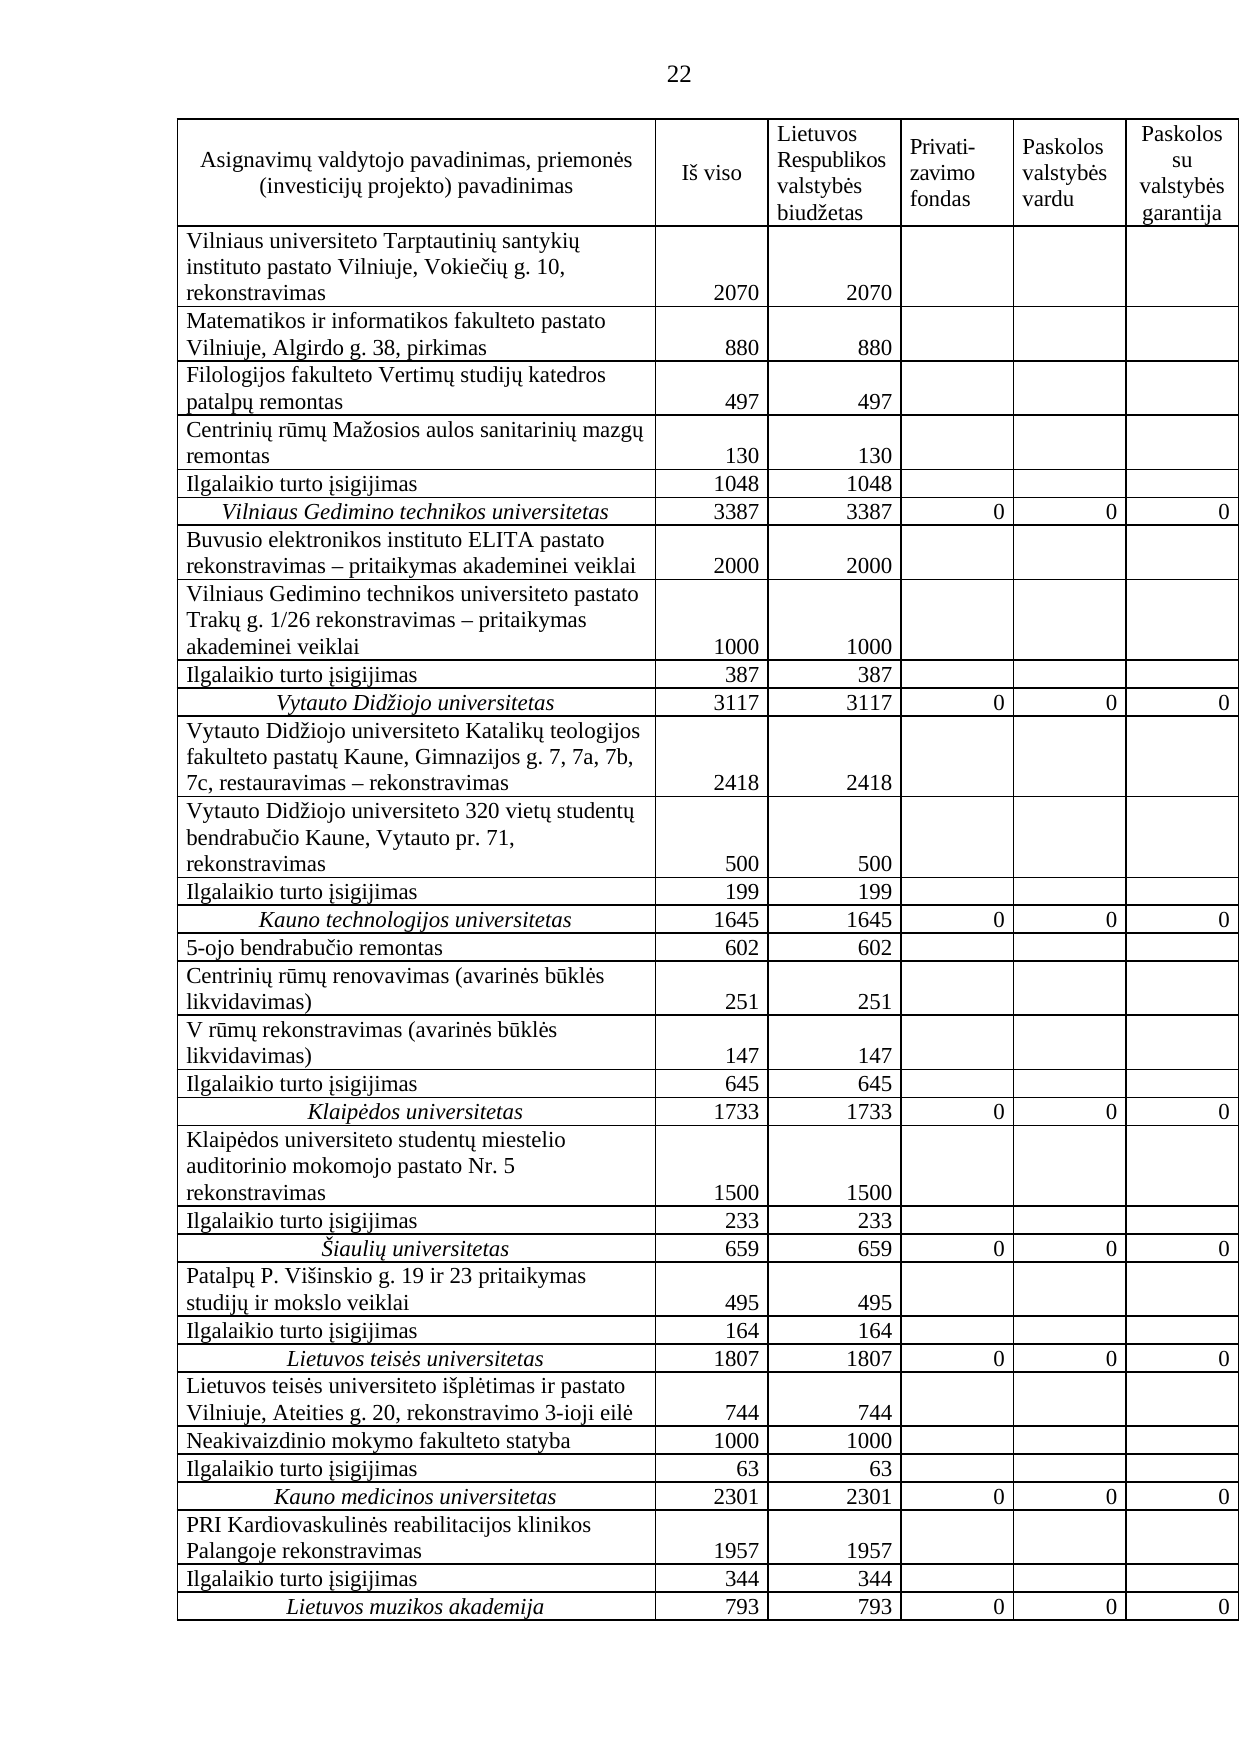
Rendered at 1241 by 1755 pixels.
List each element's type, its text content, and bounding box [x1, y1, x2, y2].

table_cell 0 [902, 498, 1013, 524]
table_cell [1127, 580, 1238, 659]
table_header Paskolos su valstybės garantija [1127, 120, 1238, 225]
table_cell 495 [656, 1263, 767, 1315]
table_cell [1014, 362, 1125, 414]
table_header Paskolos valstybės vardu [1014, 120, 1125, 225]
table_cell [1014, 1373, 1125, 1425]
table_cell 2301 [769, 1483, 900, 1509]
table_cell Matematikos ir informatikos fakulteto pastato Vilniuje, Algirdo g. 38, pirkimas [178, 307, 655, 360]
table_cell 147 [769, 1016, 900, 1069]
table_cell 0 [1127, 1593, 1238, 1619]
table_cell [902, 1455, 1013, 1481]
table_cell [1127, 1373, 1238, 1425]
table_cell 0 [1127, 1235, 1238, 1261]
table_cell [902, 580, 1013, 659]
table_cell [1014, 416, 1125, 468]
table_cell 0 [1127, 1098, 1238, 1124]
table_cell [1014, 1016, 1125, 1069]
table_cell [1127, 1455, 1238, 1481]
table_cell [1127, 1207, 1238, 1233]
table_cell Ilgalaikio turto įsigijimas [178, 1565, 655, 1591]
table_cell 3387 [656, 498, 767, 524]
table_cell 2301 [656, 1483, 767, 1509]
table_cell [1014, 1207, 1125, 1233]
table_cell [902, 962, 1013, 1014]
table_cell 63 [769, 1455, 900, 1481]
table_cell [902, 416, 1013, 468]
table_cell 793 [769, 1593, 900, 1619]
table_cell [1127, 962, 1238, 1014]
table_cell 0 [1127, 906, 1238, 932]
table_cell 0 [1014, 498, 1125, 524]
table_cell 0 [902, 1345, 1013, 1371]
table_cell 3387 [769, 498, 900, 524]
table_cell V rūmų rekonstravimas (avarinės būklės likvidavimas) [178, 1016, 655, 1069]
table_cell 0 [1014, 1235, 1125, 1261]
table_cell Ilgalaikio turto įsigijimas [178, 470, 655, 496]
table_header Iš viso [656, 120, 767, 225]
table_cell [1127, 661, 1238, 687]
table_cell 0 [902, 1593, 1013, 1619]
table_cell [1127, 1126, 1238, 1205]
table_cell 0 [902, 1098, 1013, 1124]
table_cell 0 [1014, 1098, 1125, 1124]
table_cell [902, 1565, 1013, 1591]
table_cell 0 [1127, 1345, 1238, 1371]
table_cell [902, 1373, 1013, 1425]
table_cell 164 [769, 1317, 900, 1343]
table_header Lietuvos Respublikos valstybės biudžetas [769, 120, 900, 225]
table_cell 495 [769, 1263, 900, 1315]
table_cell 344 [656, 1565, 767, 1591]
table_cell Filologijos fakulteto Vertimų studijų katedros patalpų remontas [178, 362, 655, 414]
table_cell 744 [656, 1373, 767, 1425]
table_cell Vytauto Didžiojo universiteto 320 vietų studentų bendrabučio Kaune, Vytauto pr. 71, rekonstravimas [178, 797, 655, 876]
table_cell 130 [769, 416, 900, 468]
table_cell 164 [656, 1317, 767, 1343]
table_cell 2070 [769, 227, 900, 306]
table_cell 1048 [656, 470, 767, 496]
table_cell [902, 1126, 1013, 1205]
table_cell 0 [902, 1235, 1013, 1261]
table_cell [902, 661, 1013, 687]
table_cell 2000 [656, 526, 767, 579]
table_cell [1127, 1511, 1238, 1563]
table_cell Ilgalaikio turto įsigijimas [178, 1455, 655, 1481]
table_cell Patalpų P. Višinskio g. 19 ir 23 pritaikymas studijų ir mokslo veiklai [178, 1263, 655, 1315]
table_cell [1127, 307, 1238, 360]
table_cell 1645 [656, 906, 767, 932]
table_cell [1014, 797, 1125, 876]
table_cell [902, 1263, 1013, 1315]
table_cell [902, 1511, 1013, 1563]
table_cell 199 [769, 878, 900, 904]
table_cell 602 [656, 934, 767, 960]
table_cell 387 [769, 661, 900, 687]
table_cell [902, 934, 1013, 960]
table_cell [1127, 934, 1238, 960]
table_cell 0 [1014, 1345, 1125, 1371]
table_cell [1127, 878, 1238, 904]
table_cell [902, 362, 1013, 414]
table_cell 1957 [656, 1511, 767, 1563]
table_cell 199 [656, 878, 767, 904]
table_cell [1014, 227, 1125, 306]
table_cell 63 [656, 1455, 767, 1481]
table_cell [1127, 416, 1238, 468]
table_cell 659 [656, 1235, 767, 1261]
table_cell 602 [769, 934, 900, 960]
table_cell 0 [902, 906, 1013, 932]
table_cell [1014, 934, 1125, 960]
table_cell [1014, 1455, 1125, 1481]
table_cell Vytauto Didžiojo universiteto Katalikų teologijos fakulteto pastatų Kaune, Gimnazijos g. 7, 7a, 7b, 7c, restauravimas – rekonstravimas [178, 717, 655, 796]
table_cell [1014, 1317, 1125, 1343]
table_cell Vilniaus Gedimino technikos universiteto pastato Trakų g. 1/26 rekonstravimas – pritaikymas akademinei veiklai [178, 580, 655, 659]
table_cell Centrinių rūmų Mažosios aulos sanitarinių mazgų remontas [178, 416, 655, 468]
table_cell 0 [1127, 689, 1238, 715]
table_cell 387 [656, 661, 767, 687]
table_cell Lietuvos muzikos akademija [178, 1593, 655, 1619]
table_cell 3117 [769, 689, 900, 715]
table_cell [1014, 1427, 1125, 1453]
table_cell Lietuvos teisės universitetas [178, 1345, 655, 1371]
table_cell 1733 [769, 1098, 900, 1124]
table_cell [1014, 307, 1125, 360]
table_cell [1127, 470, 1238, 496]
table_cell 3117 [656, 689, 767, 715]
table_cell Ilgalaikio turto įsigijimas [178, 1207, 655, 1233]
table_cell 645 [769, 1070, 900, 1097]
table_cell [1127, 227, 1238, 306]
table_cell Vilniaus universiteto Tarptautinių santykių instituto pastato Vilniuje, Vokiečių g. 10, rekonstravimas [178, 227, 655, 306]
table_cell 0 [1127, 498, 1238, 524]
table_cell 1807 [656, 1345, 767, 1371]
table_cell Šiaulių universitetas [178, 1235, 655, 1261]
table_cell [1127, 1317, 1238, 1343]
table_cell [1014, 1070, 1125, 1097]
table_cell [1014, 962, 1125, 1014]
table_cell [902, 717, 1013, 796]
table_cell [1127, 797, 1238, 876]
table_cell [902, 1207, 1013, 1233]
table_cell [1014, 526, 1125, 579]
table_cell [1127, 1263, 1238, 1315]
table_cell [902, 1070, 1013, 1097]
table_cell 1000 [656, 1427, 767, 1453]
table_cell 1733 [656, 1098, 767, 1124]
table_cell PRI Kardiovaskulinės reabilitacijos klinikos Palangoje rekonstravimas [178, 1511, 655, 1563]
table_cell Klaipėdos universiteto studentų miestelio auditorinio mokomojo pastato Nr. 5 rekonstravimas [178, 1126, 655, 1205]
table_cell Kauno medicinos universitetas [178, 1483, 655, 1509]
table_cell [1014, 878, 1125, 904]
table_cell 2418 [656, 717, 767, 796]
table_cell [902, 797, 1013, 876]
table_cell 497 [769, 362, 900, 414]
table_cell 0 [902, 1483, 1013, 1509]
table_cell 793 [656, 1593, 767, 1619]
table_cell 500 [769, 797, 900, 876]
table_cell 233 [656, 1207, 767, 1233]
table_cell 344 [769, 1565, 900, 1591]
table_cell 0 [1014, 1483, 1125, 1509]
table_cell 1000 [656, 580, 767, 659]
table_cell Klaipėdos universitetas [178, 1098, 655, 1124]
table_cell Buvusio elektronikos instituto ELITA pastato rekonstravimas – pritaikymas akademinei veiklai [178, 526, 655, 579]
table_cell 0 [1014, 689, 1125, 715]
table_cell [1014, 1565, 1125, 1591]
table_cell Neakivaizdinio mokymo fakulteto statyba [178, 1427, 655, 1453]
table_cell 1807 [769, 1345, 900, 1371]
table_cell [902, 470, 1013, 496]
table_cell 1000 [769, 1427, 900, 1453]
table_header Privati-zavimo fondas [902, 120, 1013, 225]
table_cell 2418 [769, 717, 900, 796]
table_cell 251 [769, 962, 900, 1014]
table_cell Vytauto Didžiojo universitetas [178, 689, 655, 715]
table_cell [1014, 470, 1125, 496]
table_cell 2000 [769, 526, 900, 579]
table_cell 1048 [769, 470, 900, 496]
table_cell [1014, 1263, 1125, 1315]
table_cell [902, 227, 1013, 306]
table_cell 0 [1127, 1483, 1238, 1509]
table_cell 497 [656, 362, 767, 414]
table_cell 1500 [656, 1126, 767, 1205]
table_cell 5-ojo bendrabučio remontas [178, 934, 655, 960]
table_cell 1000 [769, 580, 900, 659]
table_cell 659 [769, 1235, 900, 1261]
table_cell [902, 307, 1013, 360]
table_cell 645 [656, 1070, 767, 1097]
table_cell 1957 [769, 1511, 900, 1563]
table_cell [1014, 1511, 1125, 1563]
table_cell 130 [656, 416, 767, 468]
table_cell 500 [656, 797, 767, 876]
table_cell 0 [1014, 1593, 1125, 1619]
table_cell [1127, 1070, 1238, 1097]
table_cell [1014, 661, 1125, 687]
table_cell Ilgalaikio turto įsigijimas [178, 661, 655, 687]
table_cell [1127, 362, 1238, 414]
table_cell [902, 878, 1013, 904]
table_cell 880 [769, 307, 900, 360]
table_cell Lietuvos teisės universiteto išplėtimas ir pastato Vilniuje, Ateities g. 20, rekonstravimo 3-ioji eilė [178, 1373, 655, 1425]
table_cell [902, 1016, 1013, 1069]
table_cell 744 [769, 1373, 900, 1425]
table_cell 147 [656, 1016, 767, 1069]
table_cell 1645 [769, 906, 900, 932]
table_cell Ilgalaikio turto įsigijimas [178, 878, 655, 904]
table_cell [902, 1427, 1013, 1453]
table_cell Kauno technologijos universitetas [178, 906, 655, 932]
table_cell 2070 [656, 227, 767, 306]
table_cell [1127, 526, 1238, 579]
table_cell 880 [656, 307, 767, 360]
table_header Asignavimų valdytojo pavadinimas, priemonės (investicijų projekto) pavadinimas [178, 120, 655, 225]
table_cell 233 [769, 1207, 900, 1233]
table_cell Vilniaus Gedimino technikos universitetas [178, 498, 655, 524]
table_cell [1014, 1126, 1125, 1205]
table_cell [1127, 1016, 1238, 1069]
table_cell 0 [902, 689, 1013, 715]
table_cell [1014, 580, 1125, 659]
table_cell [902, 1317, 1013, 1343]
table_cell 1500 [769, 1126, 900, 1205]
table_cell [1127, 1427, 1238, 1453]
table_cell Ilgalaikio turto įsigijimas [178, 1070, 655, 1097]
table_cell Ilgalaikio turto įsigijimas [178, 1317, 655, 1343]
table_cell [1127, 717, 1238, 796]
table_cell [902, 526, 1013, 579]
table_cell 0 [1014, 906, 1125, 932]
table_cell [1127, 1565, 1238, 1591]
table_cell [1014, 717, 1125, 796]
table_cell 251 [656, 962, 767, 1014]
table_cell Centrinių rūmų renovavimas (avarinės būklės likvidavimas) [178, 962, 655, 1014]
